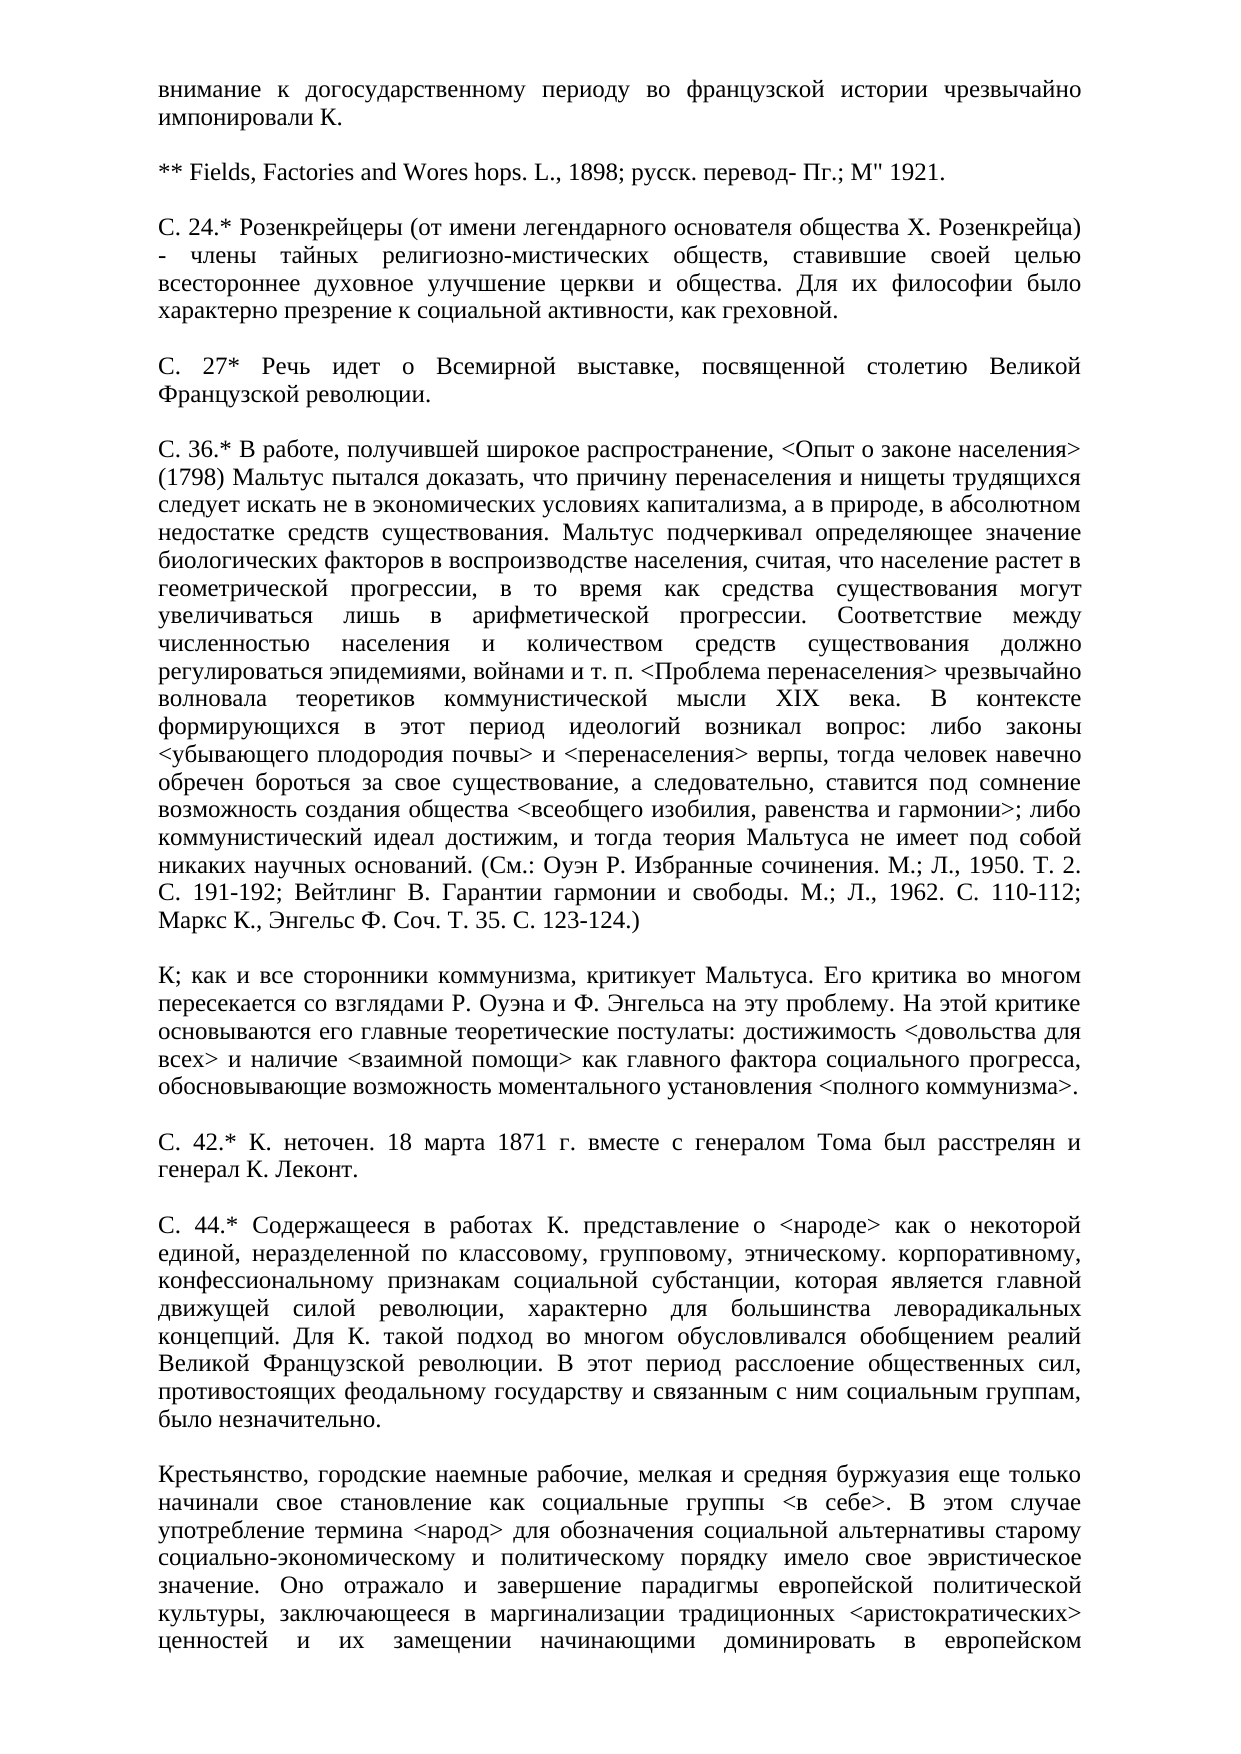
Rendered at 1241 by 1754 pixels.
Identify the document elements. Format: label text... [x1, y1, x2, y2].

text С. 27* Речь идет о Всемирной выставке, посвященной столетию Великой Французской революции. [158, 352, 1082, 407]
text К; как и все сторонники коммунизма, критикует Мальтуса. Его критика во многом пересекается со взглядами Р. Оуэна и Ф. Энгельса на эту проблему. На этой критике основываются его главные теоретические постулаты: достижимость <довольства для всех> и наличие <взаимной помощи> как главного фактора социального прогресса, обосновывающие возможность моментального установления <полного коммунизма>. [158, 962, 1082, 1100]
text внимание к догосударственному периоду во французской истории чрезвычайно импонировали К. [158, 75, 1082, 130]
text Крестьянство, городские наемные рабочие, мелкая и средняя буржуазия еще только начинали свое становление как социальные группы <в себе>. В этом случае употребление термина <народ> для обозначения социальной альтернативы старому социально-экономическому и политическому порядку имело свое эвристическое значение. Оно отражало и завершение парадигмы европейской политической культуры, заключающееся в маргинализации традиционных <аристократических> ценностей и их замещении начинающими доминировать в европейском [158, 1460, 1082, 1654]
text ** Fields, Factories and Wores hops. L., 1898; русск. перевод- Пг.; М" 1921. [158, 158, 1082, 186]
text С. 42.* К. неточен. 18 марта 1871 г. вместе с генералом Тома был расстрелян и генерал К. Леконт. [158, 1128, 1082, 1183]
text С. 36.* В работе, получившей широкое распространение, <Опыт о законе населения> (1798) Мальтус пытался доказать, что причину перенаселения и нищеты трудящихся следует искать не в экономических условиях капитализма, а в природе, в абсолютном недостатке средств существования. Мальтус подчеркивал определяющее значение биологических факторов в воспроизводстве населения, считая, что население растет в геометрической прогрессии, в то время как средства существования могут увеличиваться лишь в арифметической прогрессии. Соответствие между численностью населения и количеством средств существования должно регулироваться эпидемиями, войнами и т. п. <Проблема перенаселения> чрезвычайно волновала теоретиков коммунистической мысли XIX века. В контексте формирующихся в этот период идеологий возникал вопрос: либо законы <убывающего плодородия почвы> и <перенаселения> верпы, тогда человек навечно обречен бороться за свое существование, а следовательно, ставится под сомнение возможность создания общества <всеобщего изобилия, равенства и гармонии>; либо коммунистический идеал достижим, и тогда теория Мальтуса не имеет под собой никаких научных оснований. (См.: Оуэн Р. Избранные сочинения. М.; Л., 1950. Т. 2. С. 191-192; Вейтлинг В. Гарантии гармонии и свободы. М.; Л., 1962. С. 110-112; Маркс К., Энгельс Ф. Соч. Т. 35. С. 123-124.) [158, 435, 1082, 934]
text С. 44.* Содержащееся в работах К. представление о <народе> как о некоторой единой, неразделенной по классовому, групповому, этническому. корпоративному, конфессиональному признакам социальной субстанции, которая является главной движущей силой революции, характерно для большинства леворадикальных концепций. Для К. такой подход во многом обусловливался обобщением реалий Великой Французской революции. В этот период расслоение общественных сил, противостоящих феодальному государству и связанным с ним социальным группам, было незначительно. [158, 1211, 1082, 1433]
text С. 24.* Розенкрейцеры (от имени легендарного основателя общества X. Розенкрейца) - члены тайных религиозно-мистических обществ, ставившие своей целью всестороннее духовное улучшение церкви и общества. Для их философии было характерно презрение к социальной активности, как греховной. [158, 213, 1082, 324]
